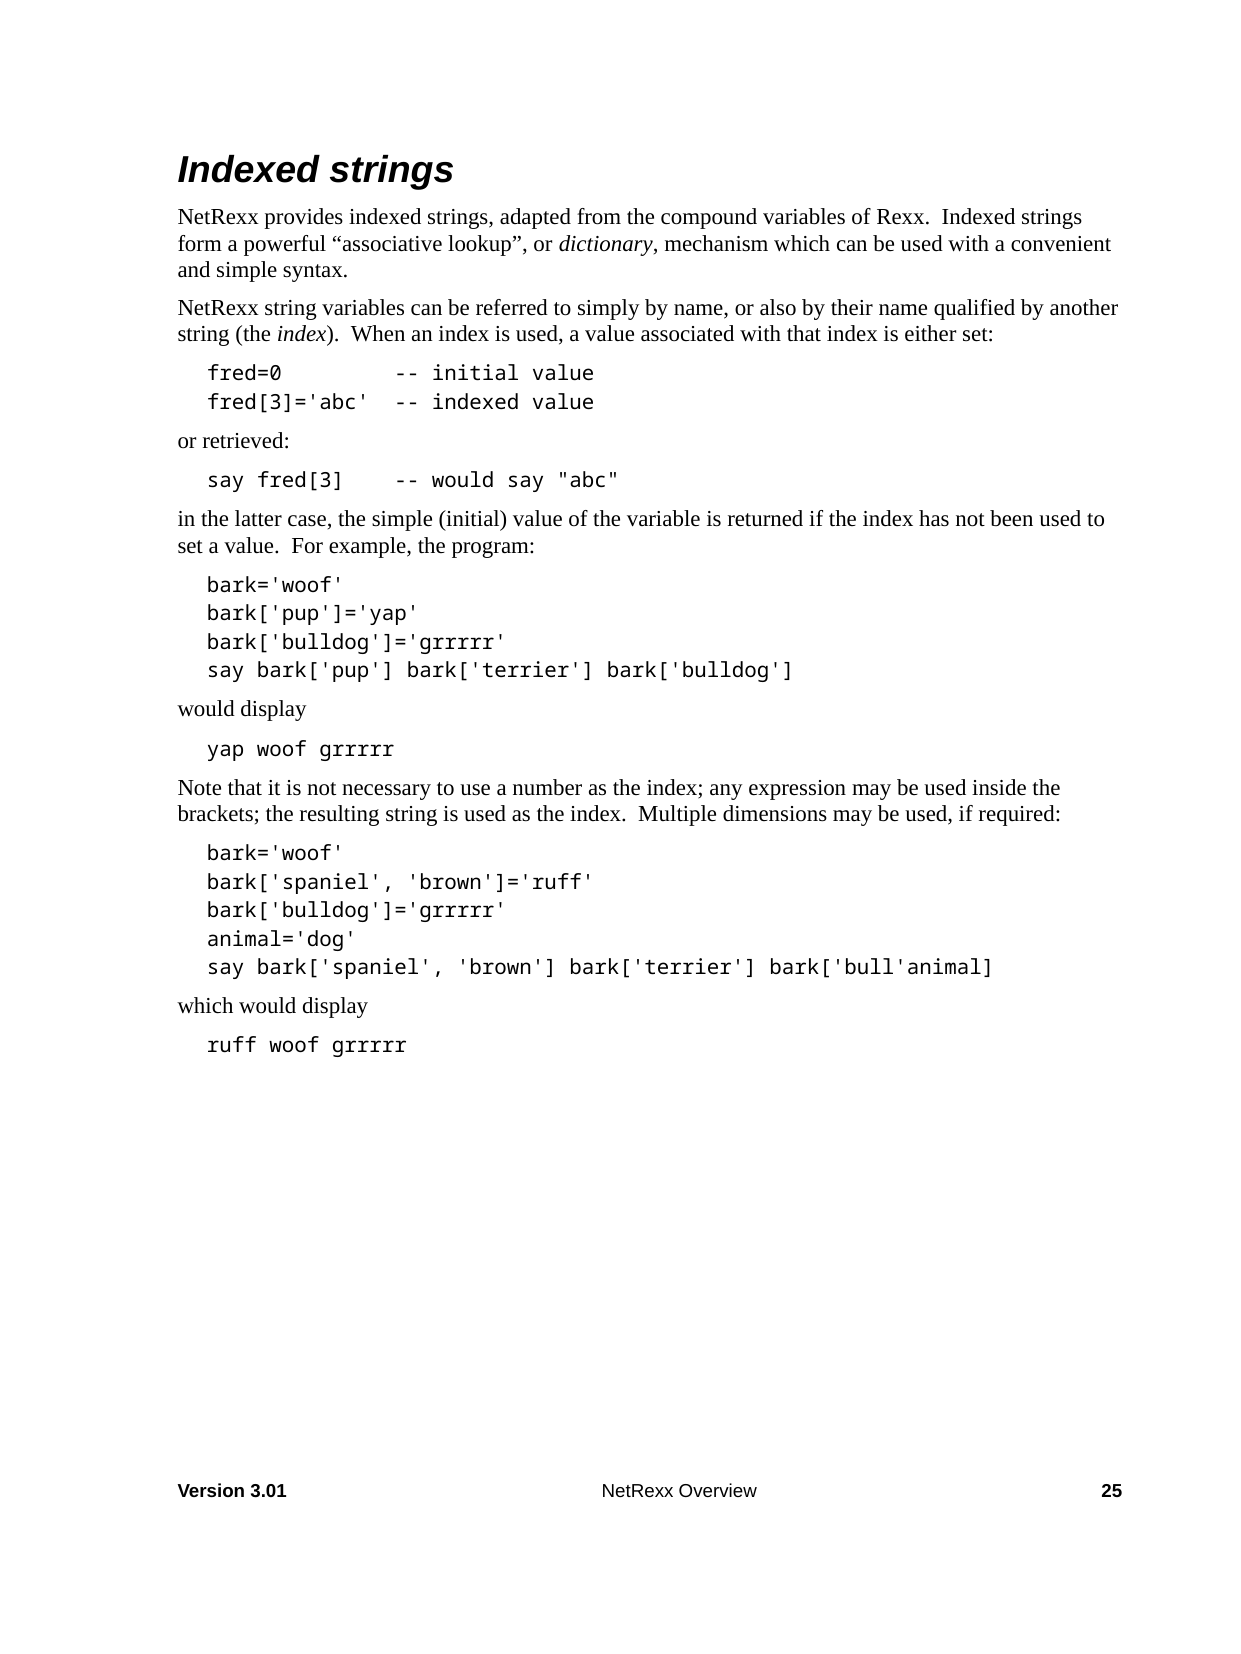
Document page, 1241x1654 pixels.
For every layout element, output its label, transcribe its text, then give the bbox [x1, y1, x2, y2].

text say fred[3] -- would say "abc" [207, 465, 1122, 494]
text ruff woof grrrrr [207, 1030, 1122, 1059]
text would display [177, 696, 1122, 722]
text bark='woof' bark['spaniel', 'brown']='ruff' bark['bulldog']='grrrrr' animal='dog' say bark['spaniel', 'brown'] bark['terrier'] bark['bull'animal] [207, 838, 1122, 981]
text yap woof grrrrr [207, 734, 1122, 762]
text which would display [177, 992, 1122, 1019]
text in the latter case, the simple (initial) value of the variable is returned if the index has not been used to set a value. For example, the program: [177, 506, 1122, 558]
subtitle Indexed strings [177, 148, 1122, 191]
text Note that it is not necessary to use a number as the index; any expression may be used inside the brackets; the resulting string is used as the index. Multiple dimensions may be used, if required: [177, 774, 1122, 827]
text NetRexx provides indexed strings, adapted from the compound variables of Rexx. Indexed strings form a powerful “associative lookup”, or dictionary, mechanism which can be used with a convenient and simple syntax. [177, 203, 1122, 282]
text NetRexx string variables can be referred to simply by name, or also by their name qualified by another string (the index). When an index is used, a value associated with that index is either set: [177, 294, 1122, 347]
text or retrieved: [177, 427, 1122, 453]
text fred=0 -- initial value fred[3]='abc' -- indexed value [207, 358, 1122, 415]
text bark='woof' bark['pup']='yap' bark['bulldog']='grrrrr' say bark['pup'] bark['terrier'] bark['bulldog'] [207, 570, 1122, 684]
